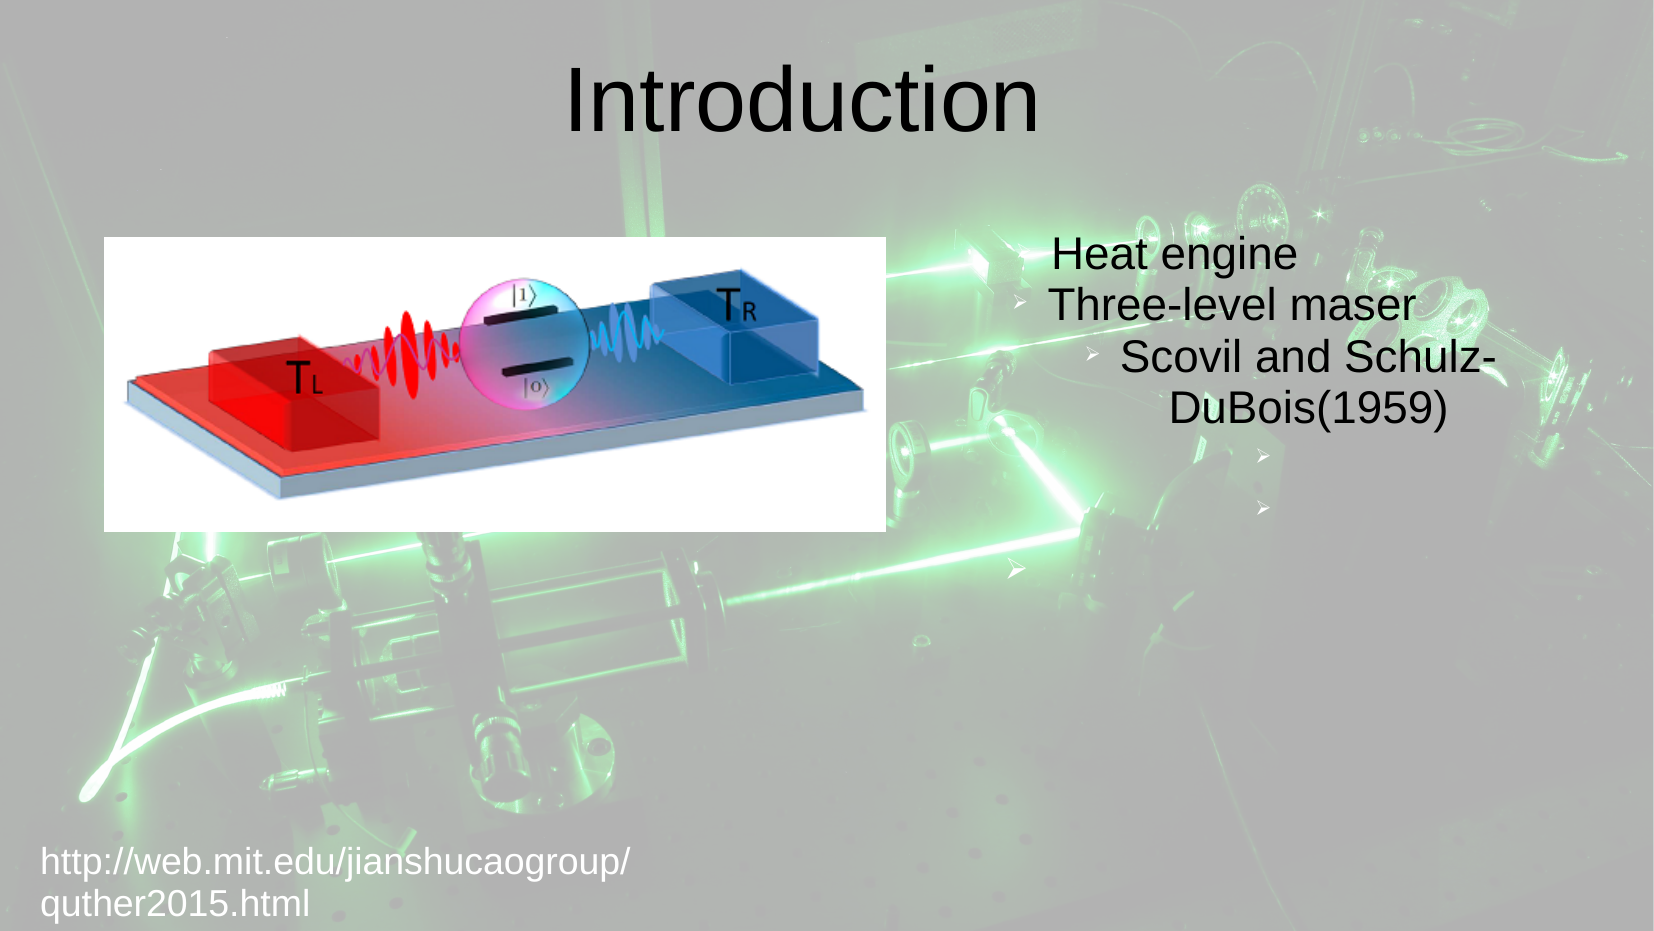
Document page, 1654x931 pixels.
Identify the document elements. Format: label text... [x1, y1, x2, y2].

picture [104, 237, 886, 532]
text_box http://web.mit.edu/jianshucaogroup/quther2015.html [25, 833, 916, 886]
title Introduction [59, 21, 1548, 178]
subtitle Heat engine Three-level maser Scovil and Schulz-DuBois(1959) [1003, 88, 1578, 900]
